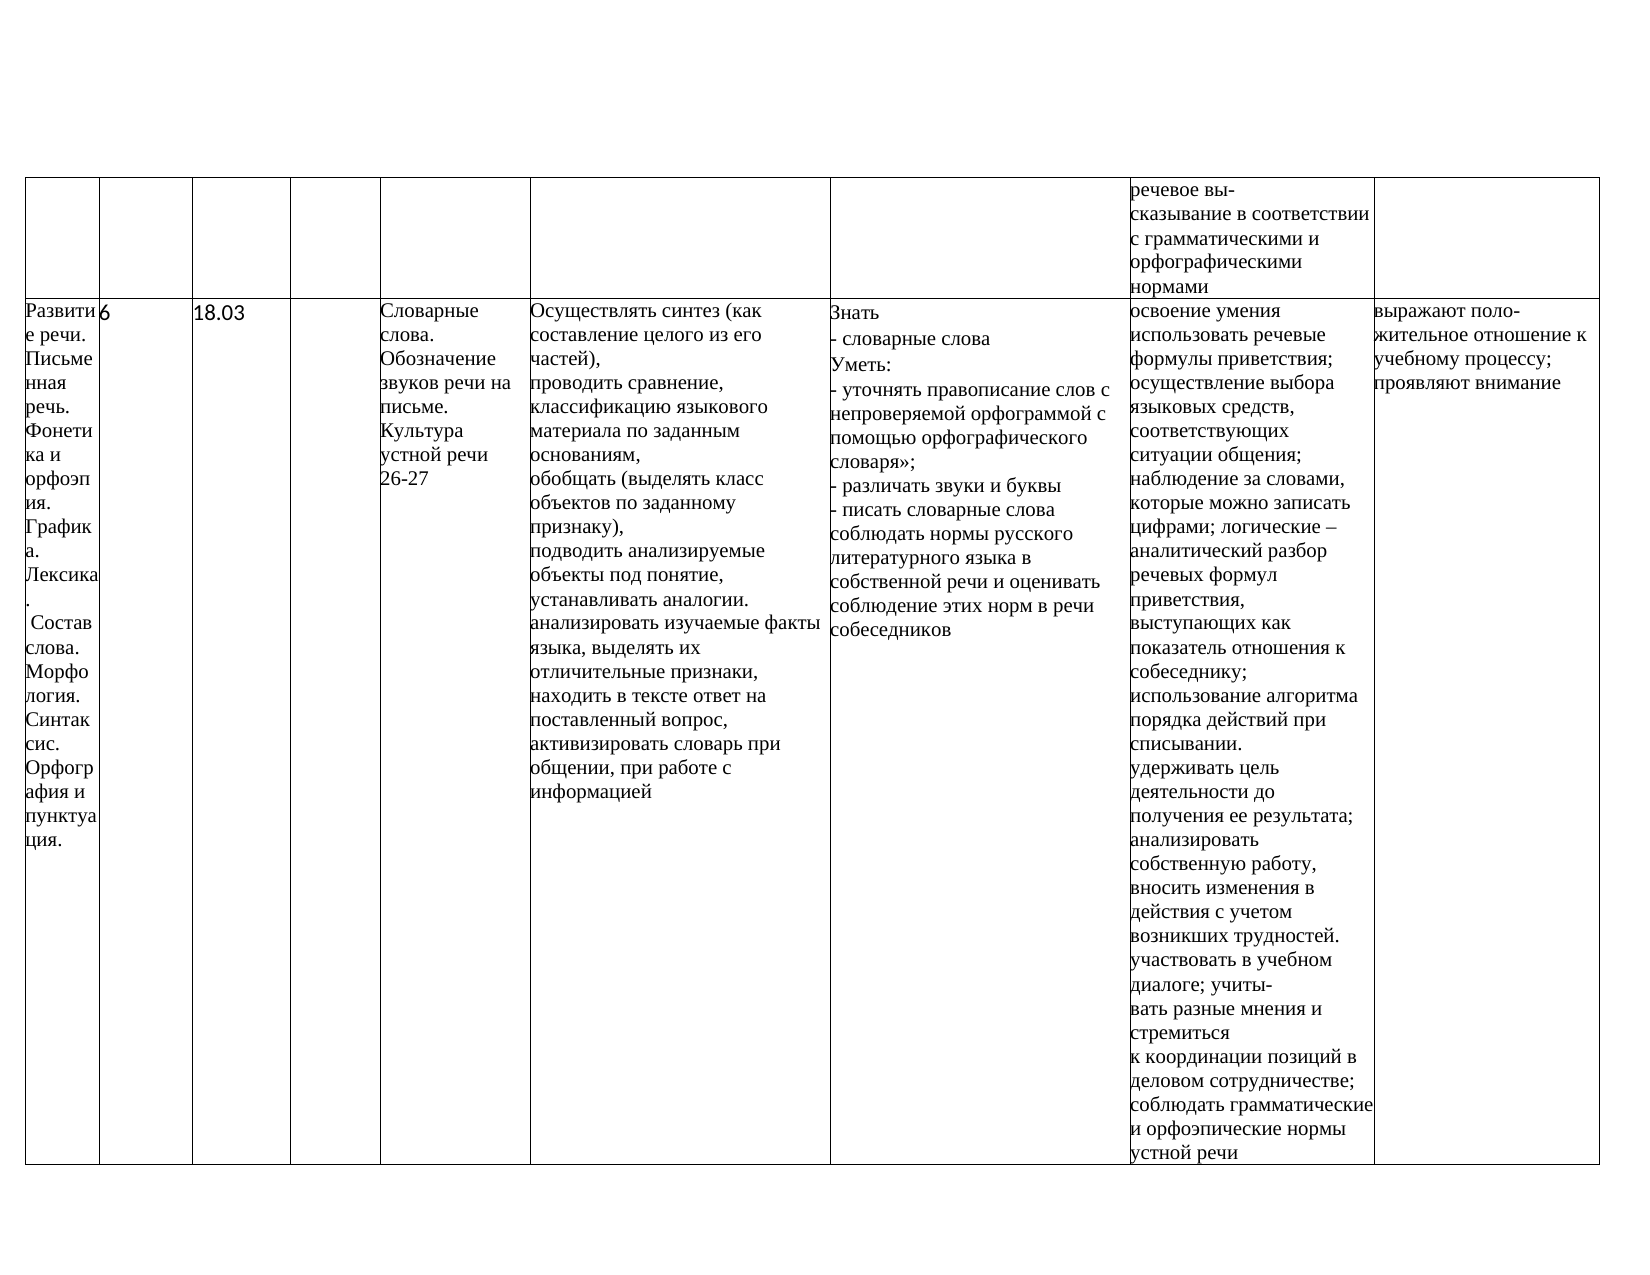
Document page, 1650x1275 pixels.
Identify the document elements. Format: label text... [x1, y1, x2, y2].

table_cell [291, 299, 380, 1164]
table_cell [1600, 177, 1625, 298]
table_cell [193, 178, 290, 298]
table_cell [531, 178, 830, 298]
table_cell [381, 178, 530, 298]
table_cell речевое вы- сказывание в соответствии с грамматическими и орфографическими нормами [1131, 178, 1374, 298]
table_cell [1375, 178, 1599, 298]
table_cell [100, 178, 192, 298]
table_cell [831, 178, 1130, 298]
table_cell Развитие речи. Письменная речь. Фонетика и орфоэпия. Графика. Лексика. Состав слова. Морфология. Синтаксис. Орфография и пунктуация. [26, 299, 99, 1164]
table_cell [1600, 298, 1625, 1164]
table_cell выражают поло- жительное отношение к учебному процессу; проявляют внимание [1375, 299, 1599, 1164]
table_cell Осуществлять синтез (как составление целого из его частей), проводить сравнение, классификацию языкового материала по заданным основаниям, обобщать (выделять класс объектов по заданному признаку), подводить анализируемые объекты под понятие, устанавливать аналогии. анализировать изучаемые факты языка, выделять их отличительные признаки, находить в тексте ответ на поставленный вопрос, активизировать словарь при общении, при работе с информацией [531, 299, 830, 1164]
table_cell [291, 178, 380, 298]
table_cell 6 [100, 299, 192, 1164]
table_cell Знать - словарные слова Уметь: - уточнять правописание слов с непроверяемой орфограммой с помощью орфографического словаря»; - различать звуки и буквы - писать словарные слова соблюдать нормы русского литературного языка в собственной речи и оценивать соблюдение этих норм в речи собеседников [831, 299, 1130, 1164]
table_cell освоение умения использовать речевые формулы приветствия; осуществление выбора языковых средств, соответствующих ситуации общения; наблюдение за словами, которые можно записать цифрами; логические – аналитический разбор речевых формул приветствия, выступающих как показатель отношения к собеседнику; использование алгоритма порядка действий при списывании. удерживать цель деятельности до получения ее результата; анализировать собственную работу, вносить изменения в действия с учетом возникших трудностей. участвовать в учебном диалоге; учиты- вать разные мнения и стремиться к координации позиций в деловом сотрудничестве; соблюдать грамматические и орфоэпические нормы устной речи [1131, 299, 1374, 1164]
table_cell 18.03 [193, 299, 290, 1164]
table_cell Словарные слова. Обозначение звуков речи на письме. Культура устной речи 26-27 [381, 299, 530, 1164]
table_cell [26, 178, 99, 298]
